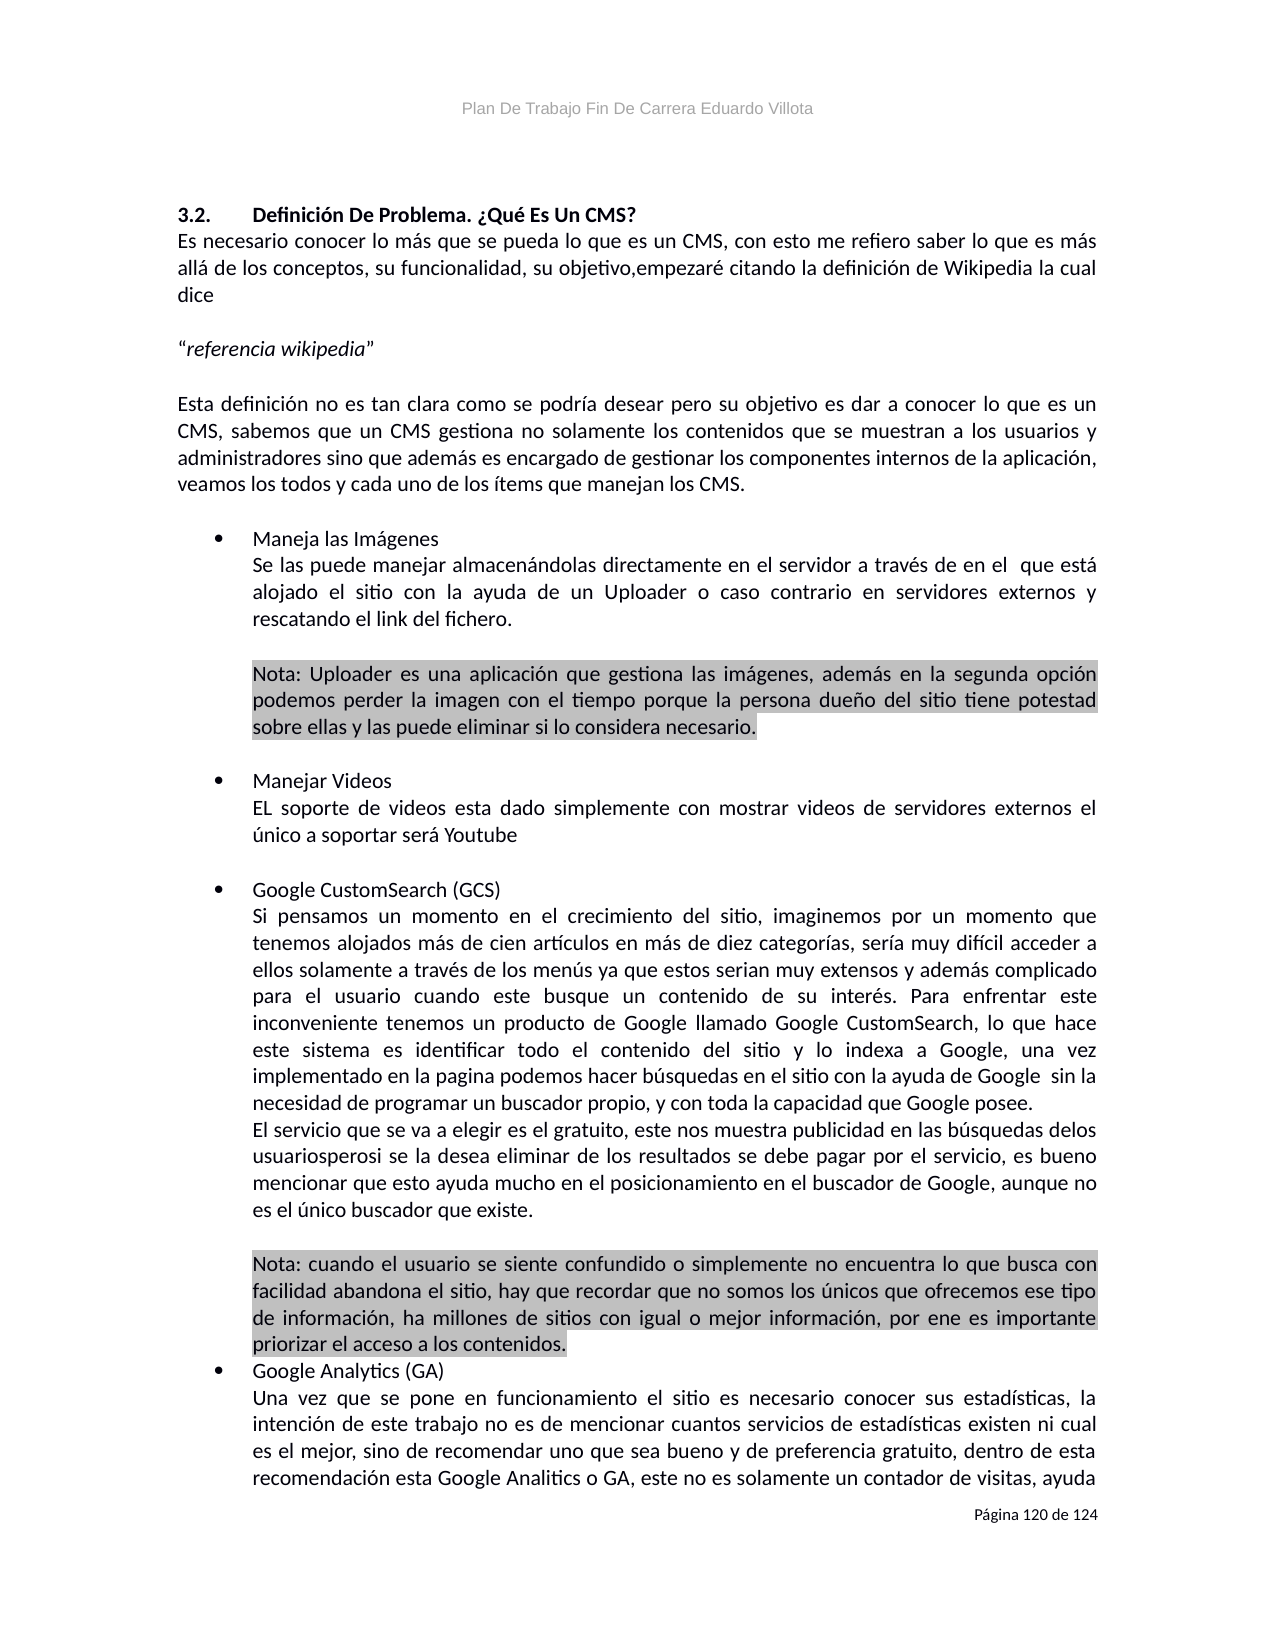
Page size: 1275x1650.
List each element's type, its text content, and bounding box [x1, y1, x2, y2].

list Maneja las Imágenes [215, 525, 1098, 552]
list Google Analytics (GA) [215, 1357, 1098, 1384]
text “referencia wikipedia” [177, 336, 1098, 362]
list EL soporte de videos esta dado simplemente con mostrar videos de servidores externos el único a soportar será Youtube [252, 794, 1098, 848]
list Nota: cuando el usuario se siente confundido o simplemente no encuentra lo que busca con facilidad abandona el sitio, hay que recordar que no somos los únicos que ofrecemos ese tipo de información, ha millones de sitios con igual o mejor información, por ene es importante priorizar el acceso a los contenidos. [252, 1250, 1098, 1357]
list Si pensamos un momento en el crecimiento del sitio, imaginemos por un momento que tenemos alojados más de cien artículos en más de diez categorías, sería muy difícil acceder a ellos solamente a través de los menús ya que estos serian muy extensos y además complicado para el usuario cuando este busque un contenido de su interés. Para enfrentar este inconveniente tenemos un producto de Google llamado Google CustomSearch, lo que hace este sistema es identificar todo el contenido del sitio y lo indexa a Google, una vez implementado en la pagina podemos hacer búsquedas en el sitio con la ayuda de Google sin la necesidad de programar un buscador propio, y con toda la capacidad que Google posee. [252, 902, 1098, 1116]
text 3.2. Definición De Problema. ¿Qué Es Un CMS? [177, 201, 1098, 228]
list El servicio que se va a elegir es el gratuito, este nos muestra publicidad en las búsquedas delos usuariosperosi se la desea eliminar de los resultados se debe pagar por el servicio, es bueno mencionar que esto ayuda mucho en el posicionamiento en el buscador de Google, aunque no es el único buscador que existe. [252, 1116, 1098, 1222]
list Google CustomSearch (GCS) [215, 876, 1098, 902]
list Se las puede manejar almacenándolas directamente en el servidor a través de en el que está alojado el sitio con la ayuda de un Uploader o caso contrario en servidores externos y rescatando el link del fichero. [252, 552, 1098, 632]
text Es necesario conocer lo más que se pueda lo que es un CMS, con esto me refiero saber lo que es más allá de los conceptos, su funcionalidad, su objetivo,empezaré citando la definición de Wikipedia la cual dice [177, 228, 1098, 308]
list Una vez que se pone en funcionamiento el sitio es necesario conocer sus estadísticas, la intención de este trabajo no es de mencionar cuantos servicios de estadísticas existen ni cual es el mejor, sino de recomendar uno que sea bueno y de preferencia gratuito, dentro de esta recomendación esta Google Analitics o GA, este no es solamente un contador de visitas, ayuda [252, 1384, 1098, 1490]
list Nota: Uploader es una aplicación que gestiona las imágenes, además en la segunda opción podemos perder la imagen con el tiempo porque la persona dueño del sitio tiene potestad sobre ellas y las puede eliminar si lo considera necesario. [252, 660, 1098, 740]
text Esta definición no es tan clara como se podría desear pero su objetivo es dar a conocer lo que es un CMS, sabemos que un CMS gestiona no solamente los contenidos que se muestran a los usuarios y administradores sino que además es encargado de gestionar los componentes internos de la aplicación, veamos los todos y cada uno de los ítems que manejan los CMS. [177, 390, 1098, 497]
list Manejar Videos [215, 768, 1098, 794]
